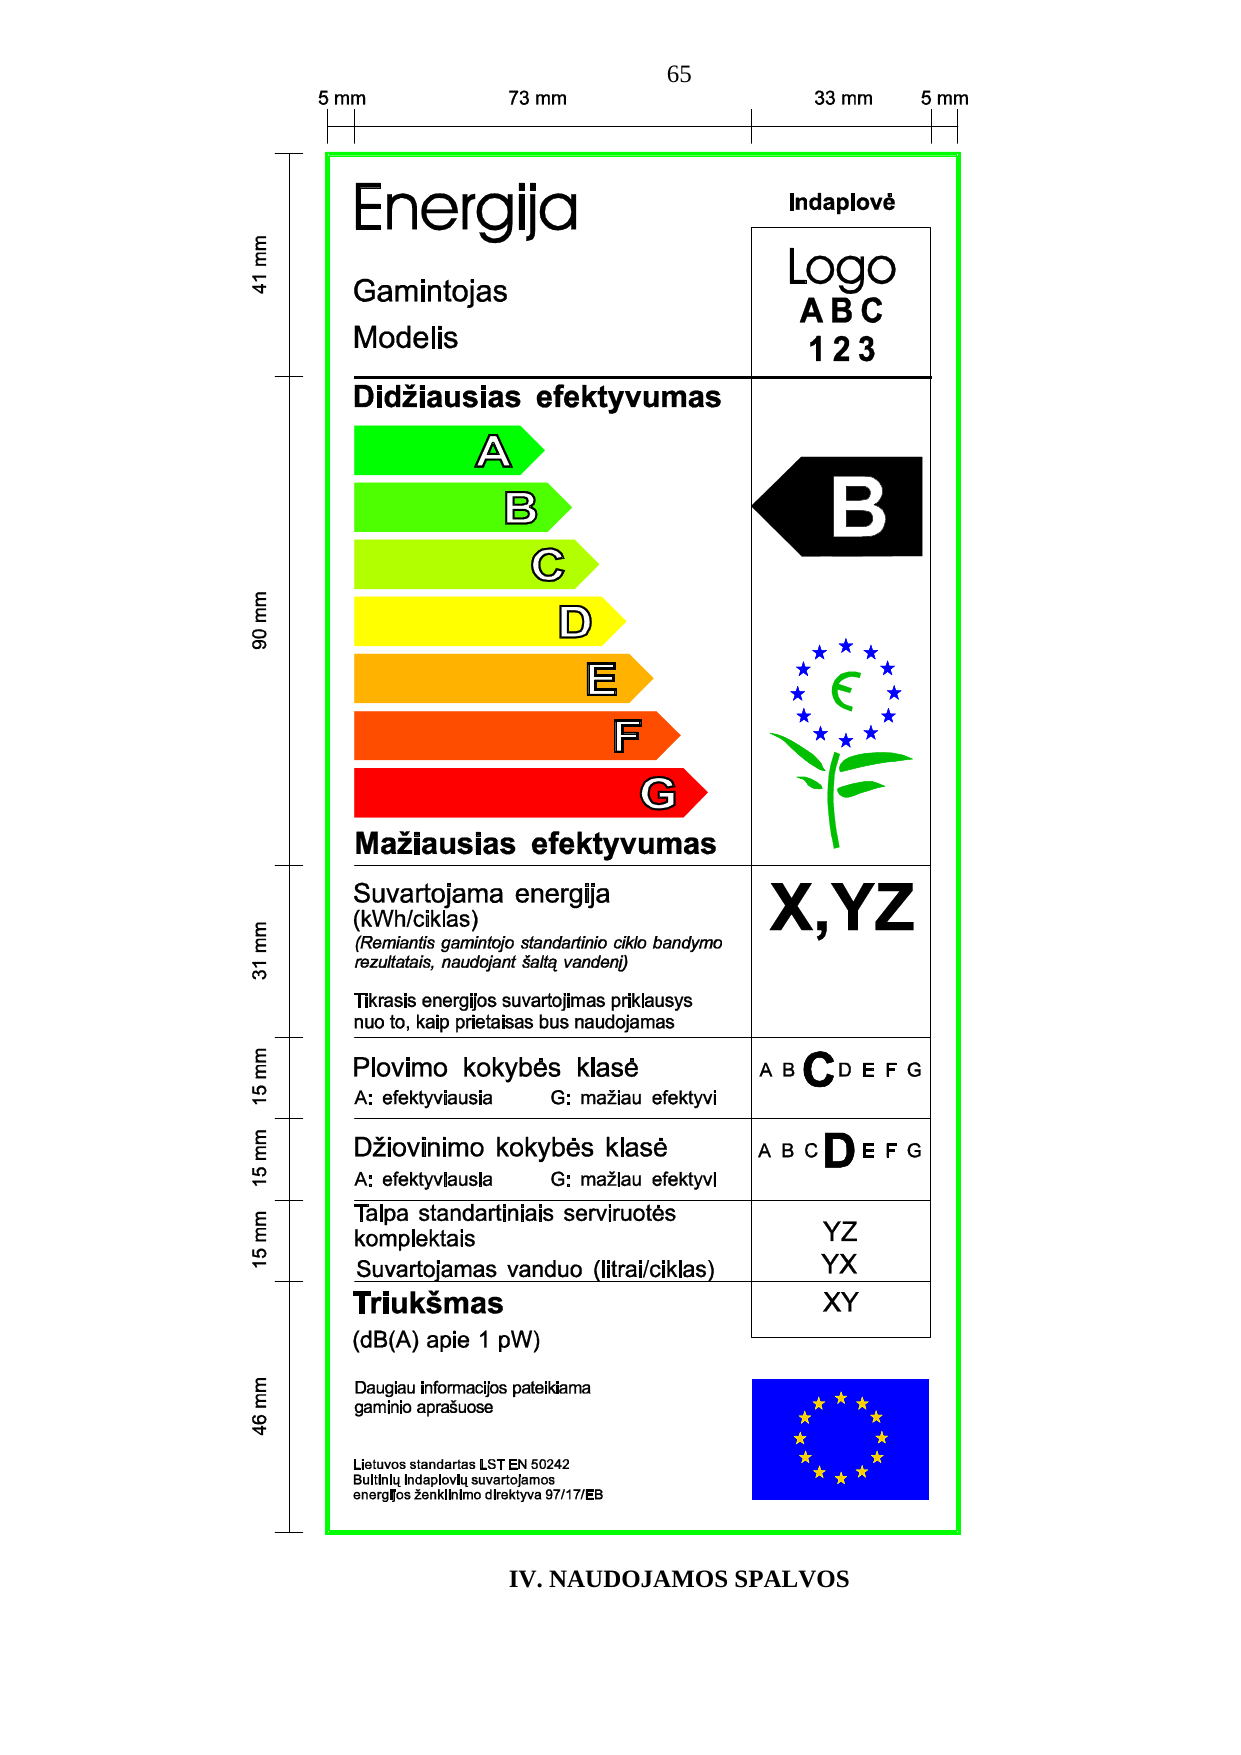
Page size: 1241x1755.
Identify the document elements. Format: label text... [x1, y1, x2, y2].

text IV. NAUDOJAMOS SPALVOS [177, 1564, 1181, 1593]
